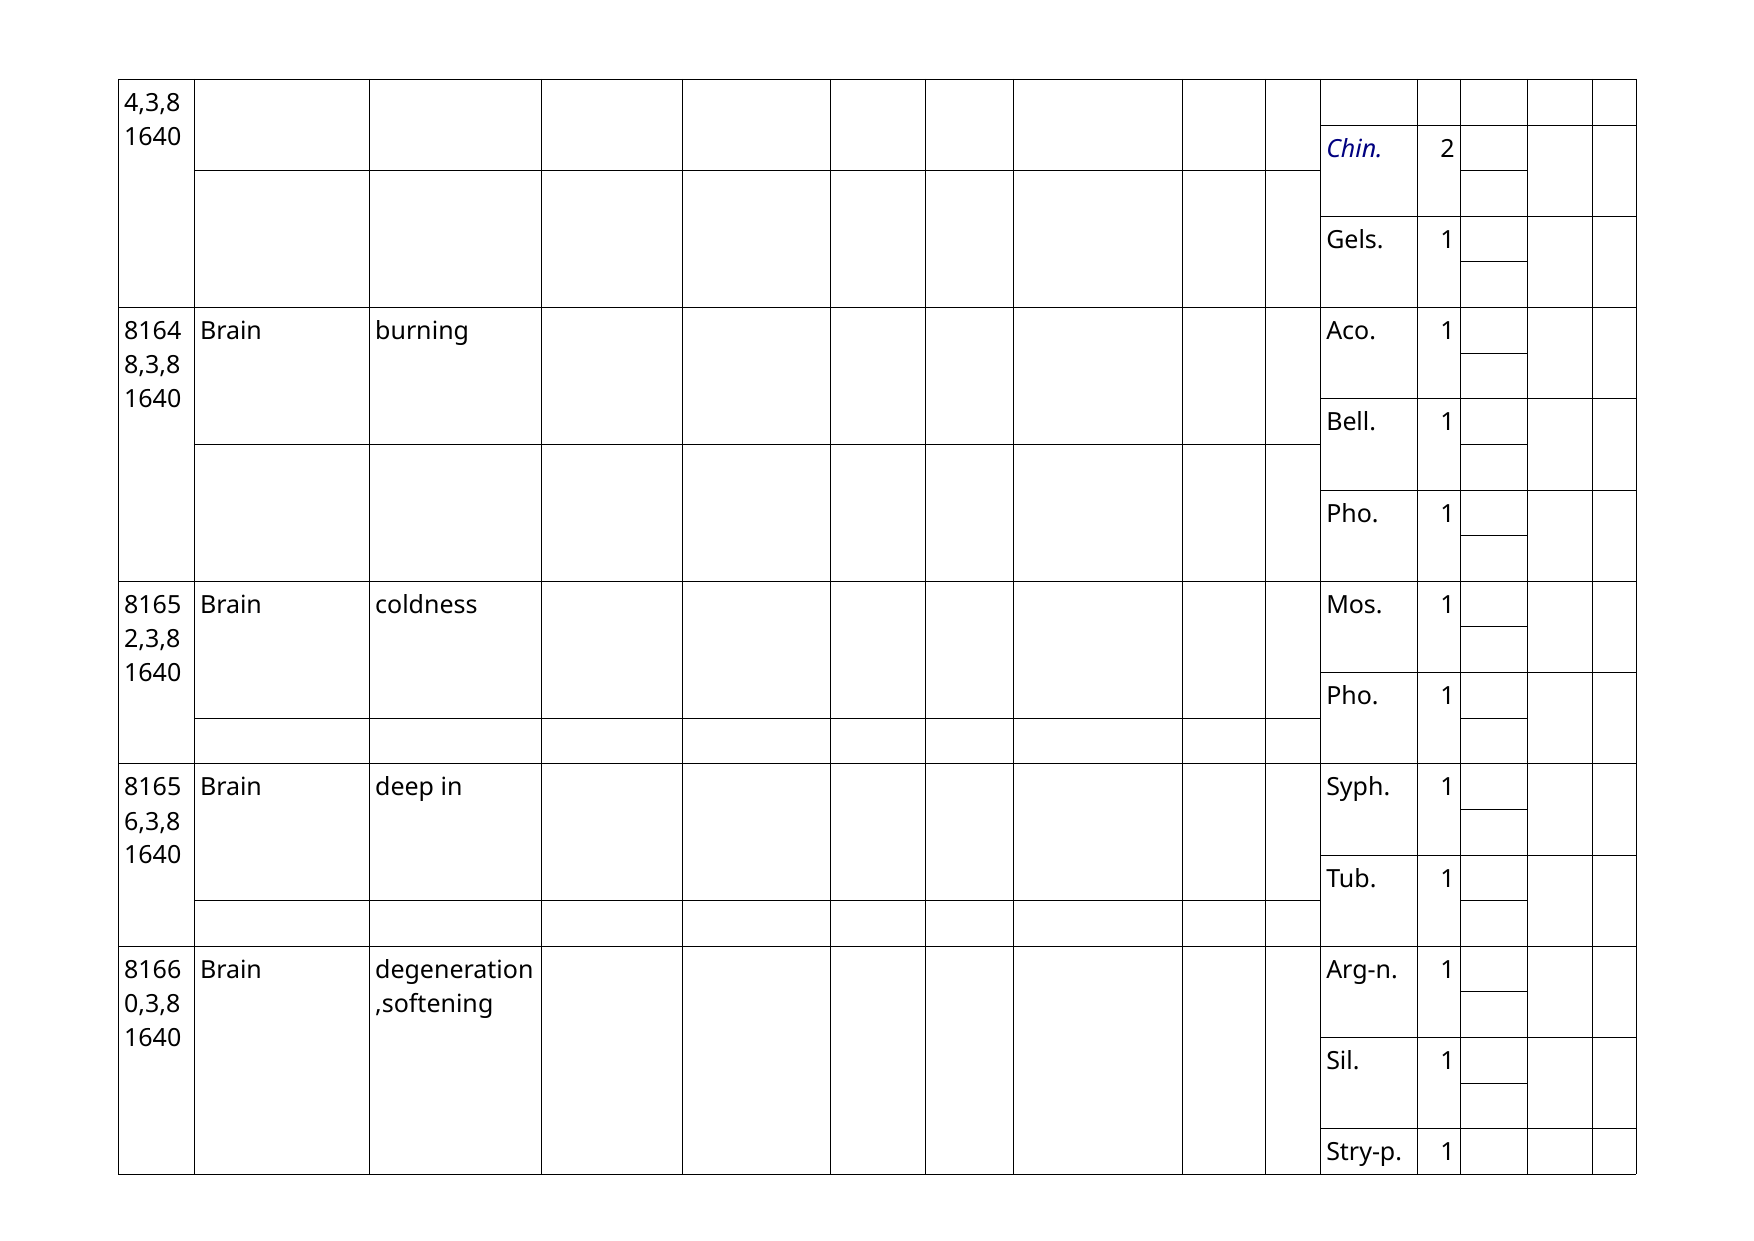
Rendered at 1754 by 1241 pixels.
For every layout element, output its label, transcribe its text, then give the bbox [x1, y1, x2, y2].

table_cell [831, 901, 925, 946]
table_cell [1461, 445, 1527, 489]
table_cell Sil. [1321, 1038, 1417, 1128]
table_cell [1593, 856, 1636, 946]
table_cell [542, 719, 682, 763]
table_cell Brain [195, 947, 369, 1174]
table_cell [1461, 992, 1527, 1037]
table_cell [370, 445, 541, 581]
table_cell [683, 947, 830, 1174]
table_cell [1014, 171, 1182, 307]
table_cell 1 [1418, 491, 1460, 581]
table_cell [1593, 673, 1636, 763]
table_cell [1593, 308, 1636, 398]
table_cell [542, 80, 682, 170]
table_cell [1266, 80, 1320, 170]
table_cell [1183, 171, 1265, 307]
table_cell Aco. [1321, 308, 1417, 398]
table_cell [1014, 947, 1182, 1174]
table_cell [1461, 810, 1527, 854]
table_cell [1183, 582, 1265, 718]
table_cell [1266, 719, 1320, 763]
table_cell [683, 582, 830, 718]
table_cell Brain [195, 308, 369, 444]
table_cell Brain [195, 582, 369, 718]
table_cell [1266, 171, 1320, 307]
table_cell 81656,3,81640 [119, 764, 194, 946]
table_cell [1014, 445, 1182, 581]
table_cell [1183, 719, 1265, 763]
table_cell [1528, 126, 1592, 216]
table_cell [370, 719, 541, 763]
table_cell Syph. [1321, 764, 1417, 854]
table_cell [1014, 80, 1182, 170]
table_cell [1528, 491, 1592, 581]
table_cell [1593, 126, 1636, 216]
table_cell [1593, 764, 1636, 854]
table_cell 81652,3,81640 [119, 582, 194, 763]
table_cell [542, 947, 682, 1174]
table_cell [1461, 719, 1527, 763]
table_cell Brain [195, 764, 369, 900]
table_cell 81648,3,81640 [119, 308, 194, 581]
table_cell [926, 582, 1013, 718]
table_cell 1 [1418, 856, 1460, 946]
table_cell [195, 80, 369, 170]
table_cell [1266, 901, 1320, 946]
table_cell [683, 764, 830, 900]
table_cell 2 [1418, 126, 1460, 216]
table_cell [1528, 764, 1592, 854]
table_cell [1461, 399, 1527, 444]
table_cell [1183, 80, 1265, 170]
table_cell [1593, 80, 1636, 124]
table_cell [1014, 901, 1182, 946]
table_cell [1461, 627, 1527, 672]
table_cell 1 [1418, 764, 1460, 854]
table_cell [1593, 399, 1636, 489]
table_cell [1183, 901, 1265, 946]
table_cell [926, 171, 1013, 307]
table_cell 1 [1418, 1129, 1460, 1174]
table_cell [831, 764, 925, 900]
table_cell [926, 80, 1013, 170]
table_cell 1 [1418, 947, 1460, 1037]
table_cell [831, 582, 925, 718]
table_cell [1014, 582, 1182, 718]
table_cell [831, 80, 925, 170]
table_cell [542, 171, 682, 307]
table_cell [1418, 80, 1460, 124]
table_cell [1266, 947, 1320, 1174]
table_cell [1461, 80, 1527, 124]
table_cell Tub. [1321, 856, 1417, 946]
table_cell [1528, 582, 1592, 672]
table_cell coldness [370, 582, 541, 718]
table_cell [1014, 719, 1182, 763]
table_cell [1528, 673, 1592, 763]
table_cell [1528, 217, 1592, 307]
table_cell [1593, 582, 1636, 672]
table_cell [1593, 1038, 1636, 1128]
table_cell [1014, 308, 1182, 444]
table_cell [683, 308, 830, 444]
table_cell 4,3,81640 [119, 80, 194, 307]
table_cell [195, 901, 369, 946]
table_cell [683, 80, 830, 170]
table_cell [1461, 901, 1527, 946]
table_cell [1528, 856, 1592, 946]
table_cell [1183, 764, 1265, 900]
table_cell [370, 80, 541, 170]
table_cell [1528, 308, 1592, 398]
table_cell [1461, 856, 1527, 900]
table_cell [683, 445, 830, 581]
table_cell [370, 901, 541, 946]
table_cell [1014, 764, 1182, 900]
table_cell [831, 947, 925, 1174]
table_cell [1461, 947, 1527, 991]
table_cell [1461, 217, 1527, 261]
table_cell Stry-p. [1321, 1129, 1417, 1174]
table_cell [1461, 1129, 1527, 1174]
table_cell [542, 445, 682, 581]
table_cell [926, 901, 1013, 946]
table_cell [542, 308, 682, 444]
table_cell [1461, 582, 1527, 626]
table_cell 1 [1418, 308, 1460, 398]
table_cell [542, 901, 682, 946]
table_cell [926, 764, 1013, 900]
table_cell Mos. [1321, 582, 1417, 672]
table_cell [1593, 1129, 1636, 1174]
table_cell Arg-n. [1321, 947, 1417, 1037]
table_cell [831, 171, 925, 307]
table_cell [195, 445, 369, 581]
table_cell Pho. [1321, 491, 1417, 581]
table_cell 81660,3,81640 [119, 947, 194, 1174]
table_cell [195, 719, 369, 763]
table_cell [1593, 217, 1636, 307]
table_cell [1461, 536, 1527, 581]
table_cell [1461, 126, 1527, 170]
table_cell [1528, 399, 1592, 489]
table_cell burning [370, 308, 541, 444]
table_cell [683, 171, 830, 307]
table_cell [1183, 445, 1265, 581]
table_cell [1461, 308, 1527, 353]
table_cell [1593, 947, 1636, 1037]
table_cell [831, 445, 925, 581]
table_cell degeneration,softening [370, 947, 541, 1174]
table_cell [1183, 308, 1265, 444]
table_cell [1461, 1084, 1527, 1128]
table_cell Gels. [1321, 217, 1417, 307]
table_cell [542, 582, 682, 718]
table_cell [926, 308, 1013, 444]
table_cell 1 [1418, 1038, 1460, 1128]
table_cell [683, 901, 830, 946]
table_cell [1461, 171, 1527, 216]
table_cell [926, 947, 1013, 1174]
table_cell Bell. [1321, 399, 1417, 489]
table_cell [1528, 80, 1592, 124]
table_cell [1266, 445, 1320, 581]
table_cell [1461, 354, 1527, 398]
table_cell [1183, 947, 1265, 1174]
table_cell [683, 719, 830, 763]
table_cell [926, 719, 1013, 763]
table_cell [542, 764, 682, 900]
table_cell [1266, 582, 1320, 718]
table_cell deep in [370, 764, 541, 900]
table_cell Pho. [1321, 673, 1417, 763]
table_cell [370, 171, 541, 307]
table_cell [1528, 947, 1592, 1037]
table_cell [1461, 673, 1527, 718]
table_cell [1528, 1038, 1592, 1128]
table_cell [1528, 1129, 1592, 1174]
table_cell [831, 308, 925, 444]
table_cell 1 [1418, 673, 1460, 763]
table_cell [195, 171, 369, 307]
table_cell 1 [1418, 582, 1460, 672]
table_cell Chin. [1321, 126, 1417, 216]
table_cell 1 [1418, 217, 1460, 307]
table_cell 1 [1418, 399, 1460, 489]
table_cell [1461, 262, 1527, 307]
table_cell [1321, 80, 1417, 124]
table_cell [831, 719, 925, 763]
table_cell [1593, 491, 1636, 581]
table_cell [1461, 1038, 1527, 1083]
table_cell [1266, 764, 1320, 900]
table_cell [1266, 308, 1320, 444]
table_cell [926, 445, 1013, 581]
table_cell [1461, 491, 1527, 535]
table_cell [1461, 764, 1527, 809]
